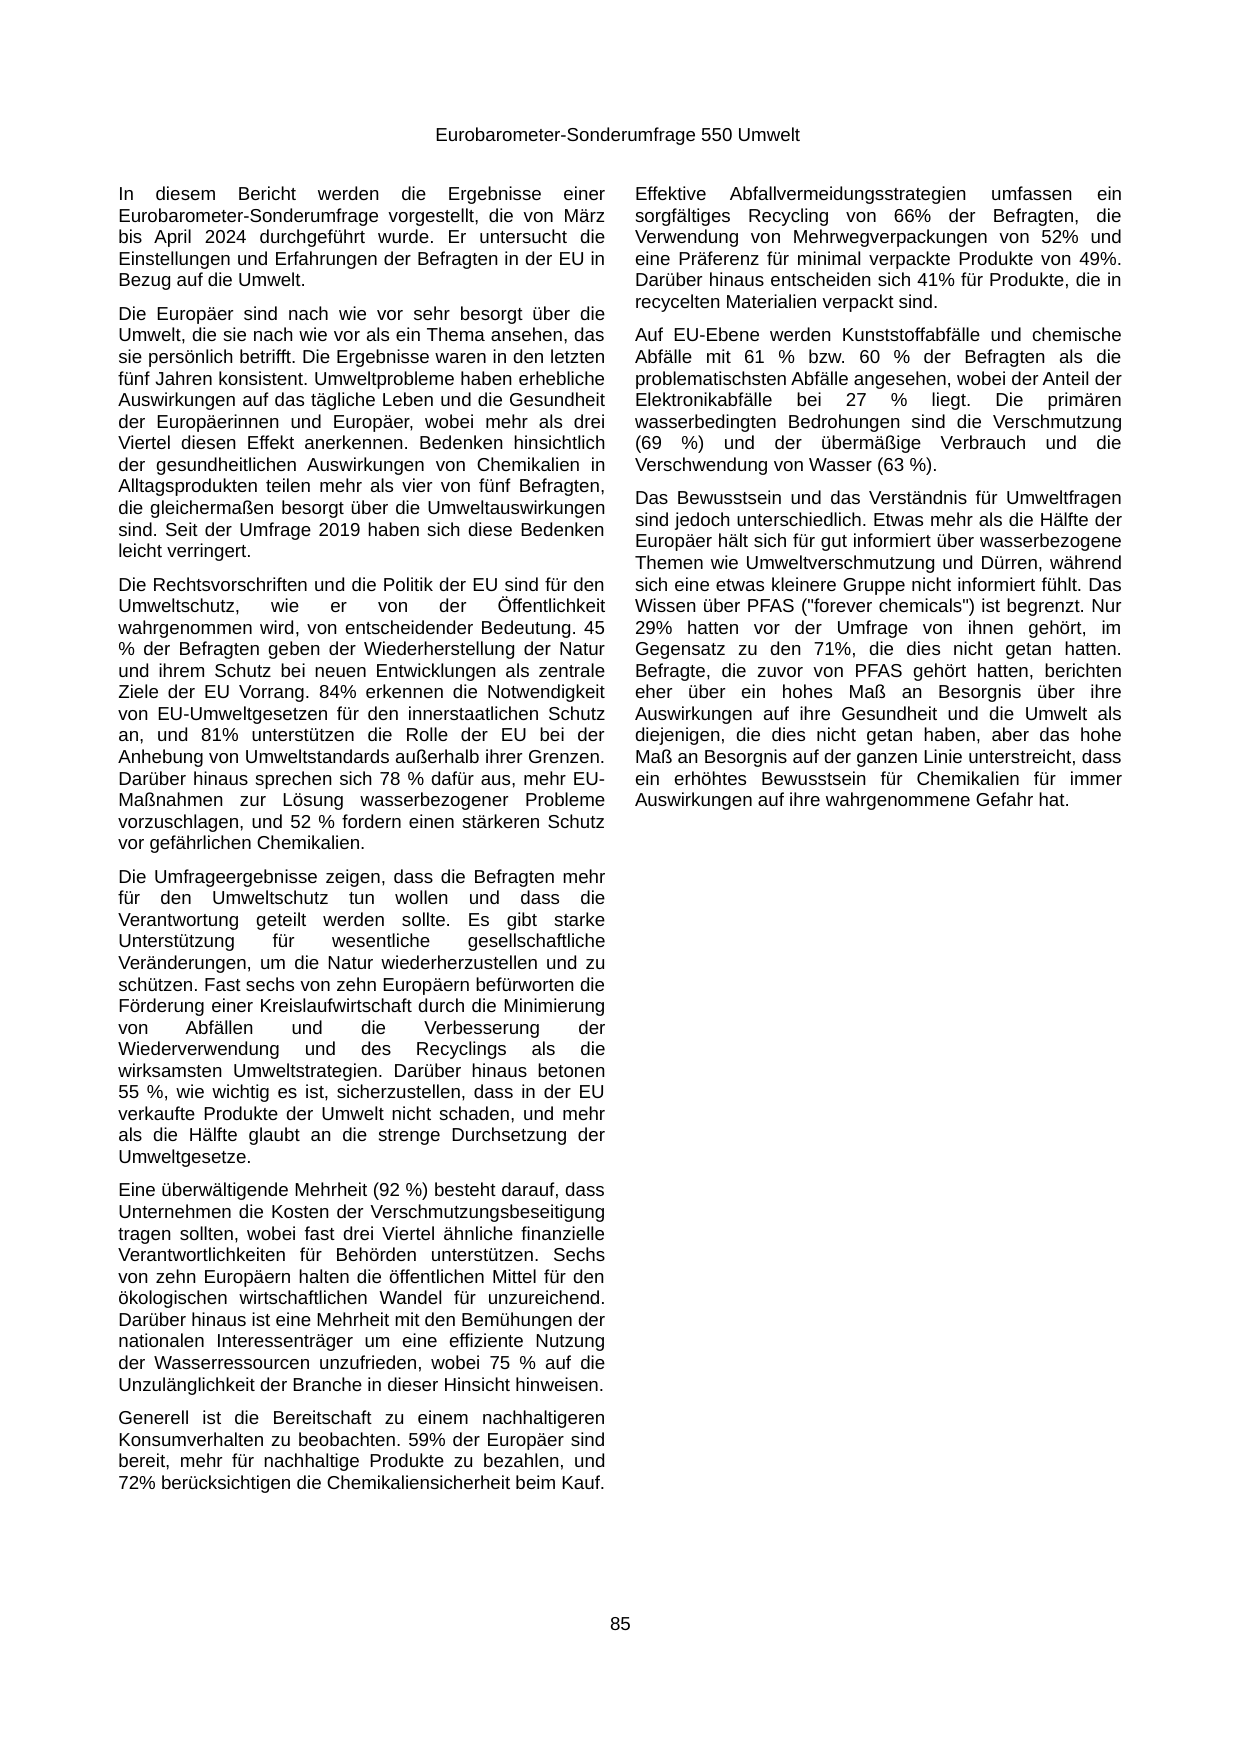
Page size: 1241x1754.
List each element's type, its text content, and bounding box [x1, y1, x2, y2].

text Eine überwältigende Mehrheit (92 %) besteht darauf, dass Unternehmen die Kosten der Verschmutzungsbeseitigung tragen sollten, wobei fast drei Viertel ähnliche finanzielle Verantwortlichkeiten für Behörden unterstützen. Sechs von zehn Europäern halten die öffentlichen Mittel für den ökologischen wirtschaftlichen Wandel für unzureichend. Darüber hinaus ist eine Mehrheit mit den Bemühungen der nationalen Interessenträger um eine effiziente Nutzung der Wasserressourcen unzufrieden, wobei 75 % auf die Unzulänglichkeit der Branche in dieser Hinsicht hinweisen. [118, 1179, 605, 1395]
text Auf EU-Ebene werden Kunststoffabfälle und chemische Abfälle mit 61 % bzw. 60 % der Befragten als die problematischsten Abfälle angesehen, wobei der Anteil der Elektronikabfälle bei 27 % liegt. Die primären wasserbedingten Bedrohungen sind die Verschmutzung (69 %) und der übermäßige Verbrauch und die Verschwendung von Wasser (63 %). [635, 324, 1122, 475]
text Die Europäer sind nach wie vor sehr besorgt über die Umwelt, die sie nach wie vor als ein Thema ansehen, das sie persönlich betrifft. Die Ergebnisse waren in den letzten fünf Jahren konsistent. Umweltprobleme haben erhebliche Auswirkungen auf das tägliche Leben und die Gesundheit der Europäerinnen und Europäer, wobei mehr als drei Viertel diesen Effekt anerkennen. Bedenken hinsichtlich der gesundheitlichen Auswirkungen von Chemikalien in Alltagsprodukten teilen mehr als vier von fünf Befragten, die gleichermaßen besorgt über die Umweltauswirkungen sind. Seit der Umfrage 2019 haben sich diese Bedenken leicht verringert. [118, 303, 605, 561]
text Die Rechtsvorschriften und die Politik der EU sind für den Umweltschutz, wie er von der Öffentlichkeit wahrgenommen wird, von entscheidender Bedeutung. 45 % der Befragten geben der Wiederherstellung der Natur und ihrem Schutz bei neuen Entwicklungen als zentrale Ziele der EU Vorrang. 84% erkennen die Notwendigkeit von EU-Umweltgesetzen für den innerstaatlichen Schutz an, und 81% unterstützen die Rolle der EU bei der Anhebung von Umweltstandards außerhalb ihrer Grenzen. Darüber hinaus sprechen sich 78 % dafür aus, mehr EU-Maßnahmen zur Lösung wasserbezogener Probleme vorzuschlagen, und 52 % fordern einen stärkeren Schutz vor gefährlichen Chemikalien. [118, 573, 605, 854]
text Das Bewusstsein und das Verständnis für Umweltfragen sind jedoch unterschiedlich. Etwas mehr als die Hälfte der Europäer hält sich für gut informiert über wasserbezogene Themen wie Umweltverschmutzung und Dürren, während sich eine etwas kleinere Gruppe nicht informiert fühlt. Das Wissen über PFAS ("forever chemicals") ist begrenzt. Nur 29% hatten vor der Umfrage von ihnen gehört, im Gegensatz zu den 71%, die dies nicht getan hatten. Befragte, die zuvor von PFAS gehört hatten, berichten eher über ein hohes Maß an Besorgnis über ihre Auswirkungen auf ihre Gesundheit und die Umwelt als diejenigen, die dies nicht getan haben, aber das hohe Maß an Besorgnis auf der ganzen Linie unterstreicht, dass ein erhöhtes Bewusstsein für Chemikalien für immer Auswirkungen auf ihre wahrgenommene Gefahr hat. [635, 487, 1122, 811]
text In diesem Bericht werden die Ergebnisse einer Eurobarometer-Sonderumfrage vorgestellt, die von März bis April 2024 durchgeführt wurde. Er untersucht die Einstellungen und Erfahrungen der Befragten in der EU in Bezug auf die Umwelt. [118, 183, 605, 291]
text Die Umfrageergebnisse zeigen, dass die Befragten mehr für den Umweltschutz tun wollen und dass die Verantwortung geteilt werden sollte. Es gibt starke Unterstützung für wesentliche gesellschaftliche Veränderungen, um die Natur wiederherzustellen und zu schützen. Fast sechs von zehn Europäern befürworten die Förderung einer Kreislaufwirtschaft durch die Minimierung von Abfällen und die Verbesserung der Wiederverwendung und des Recyclings als die wirksamsten Umweltstrategien. Darüber hinaus betonen 55 %, wie wichtig es ist, sicherzustellen, dass in der EU verkaufte Produkte der Umwelt nicht schaden, und mehr als die Hälfte glaubt an die strenge Durchsetzung der Umweltgesetze. [118, 866, 605, 1167]
text Effektive Abfallvermeidungsstrategien umfassen ein sorgfältiges Recycling von 66% der Befragten, die Verwendung von Mehrwegverpackungen von 52% und eine Präferenz für minimal verpackte Produkte von 49%. Darüber hinaus entscheiden sich 41% für Produkte, die in recycelten Materialien verpackt sind. [635, 183, 1122, 312]
text Generell ist die Bereitschaft zu einem nachhaltigeren Konsumverhalten zu beobachten. 59% der Europäer sind bereit, mehr für nachhaltige Produkte zu bezahlen, und 72% berücksichtigen die Chemikaliensicherheit beim Kauf. [118, 1407, 605, 1493]
